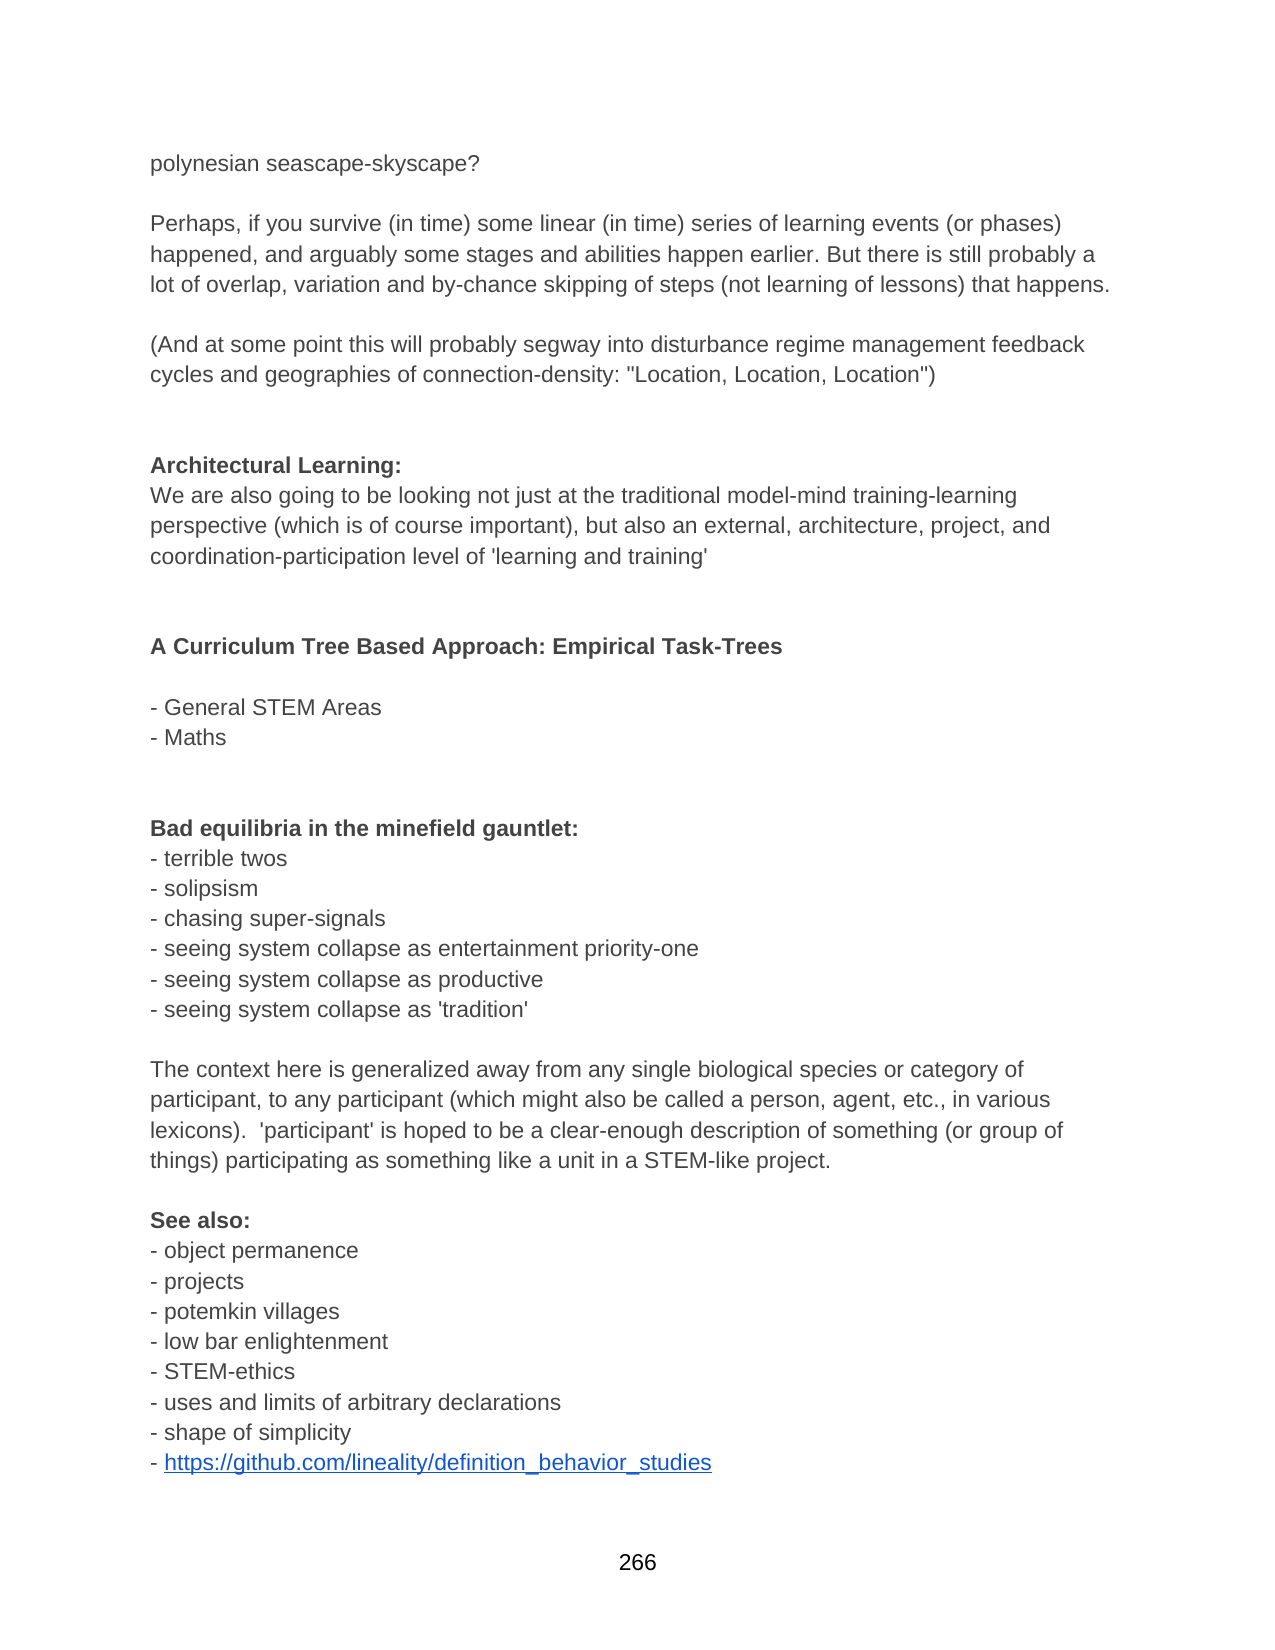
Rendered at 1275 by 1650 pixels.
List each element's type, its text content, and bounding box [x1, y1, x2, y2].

text Perhaps, if you survive (in time) some linear (in time) series of learning events (or phases) happened, and arguably some stages and abilities happen earlier. But there is still probably a lot of overlap, variation and by-chance skipping of steps (not learning of lessons) that happens. [150, 210, 1125, 297]
text Bad equilibria in the minefield gauntlet: [150, 814, 1125, 841]
text - STEM-ethics [150, 1358, 1125, 1385]
text - chasing super-signals [150, 905, 1125, 932]
text - https://github.com/lineality/definition_behavior_studies [150, 1449, 1125, 1475]
text - projects [150, 1268, 1125, 1294]
text - potemkin villages [150, 1298, 1125, 1324]
text - Maths [150, 724, 1125, 750]
text - uses and limits of arbitrary declarations [150, 1388, 1125, 1415]
text - solipsism [150, 875, 1125, 901]
text Architectural Learning: [150, 452, 1125, 478]
text - seeing system collapse as productive [150, 966, 1125, 992]
text - shape of simplicity [150, 1419, 1125, 1445]
text polynesian seascape-skyscape? [150, 150, 1125, 176]
text A Curriculum Tree Based Approach: Empirical Task-Trees [150, 633, 1125, 660]
text - terrible twos [150, 845, 1125, 871]
text - object permanence [150, 1237, 1125, 1264]
text - General STEM Areas [150, 694, 1125, 720]
text The context here is generalized away from any single biological species or category of participant, to any participant (which might also be called a person, agent, etc., in various lexicons). 'participant' is hoped to be a clear-enough description of something (or group of things) participating as something like a unit in a STEM-like project. [150, 1056, 1125, 1173]
text - low bar enlightenment [150, 1328, 1125, 1354]
text See also: [150, 1207, 1125, 1234]
text - seeing system collapse as entertainment priority-one [150, 935, 1125, 962]
text We are also going to be looking not just at the traditional model-mind training-learning perspective (which is of course important), but also an external, architecture, project, and coordination-participation level of 'learning and training' [150, 482, 1125, 569]
text - seeing system collapse as 'tradition' [150, 996, 1125, 1022]
text (And at some point this will probably segway into disturbance regime management feedback cycles and geographies of connection-density: "Location, Location, Location") [150, 331, 1125, 388]
